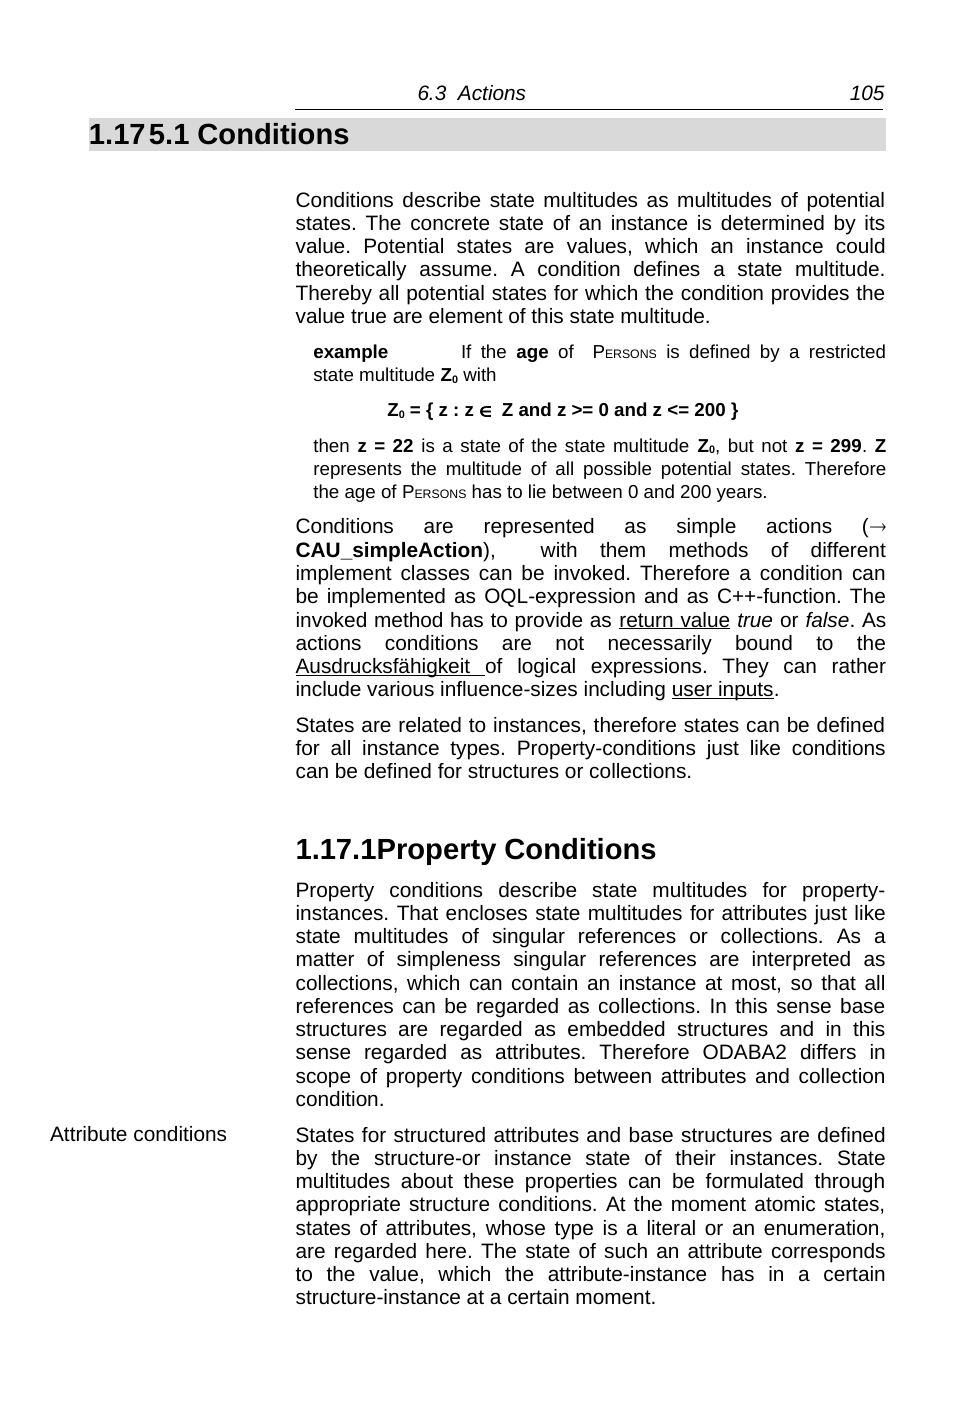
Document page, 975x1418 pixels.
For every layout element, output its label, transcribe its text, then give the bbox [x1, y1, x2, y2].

text Conditions describe state multitudes as multitudes of potential states. The concrete state of an instance is determined by its value. Potential states are values, which an instance could theoretically assume. A condition defines a state multitude. Thereby all potential states for which the condition provides the value true are element of this state multitude. [295, 188, 886, 328]
text then z = 22 is a state of the state multitude Z0, but not z = 299. Z represents the multitude of all possible potential states. Therefore the age of Persons has to lie between 0 and 200 years. [313, 434, 886, 503]
subtitle 5.1 Conditions [89, 118, 886, 151]
text States are related to instances, therefore states can be defined for all instance types. Property-conditions just like conditions can be defined for structures or collections. [295, 713, 886, 783]
text Conditions are represented as simple actions ( CAU_simpleAction), with them methods of different implement classes can be invoked. Therefore a condition can be implemented as OQL-expression and as C++-function. The invoked method has to provide as return value true or false. As actions conditions are not necessarily bound to the Ausdrucksfähigkeit of logical expressions. They can rather include various influence-sizes including user inputs. [295, 515, 886, 701]
text States for structured attributes and base structures are defined by the structure-or instance state of their instances. State multitudes about these properties can be formulated through appropriate structure conditions. At the moment atomic states, states of attributes, whose type is a literal or an enumeration, are regarded here. The state of such an attribute corresponds to the value, which the attribute-instance has in a certain structure-instance at a certain moment. [295, 1123, 886, 1309]
subtitle Property Conditions [295, 833, 886, 866]
text example If the age of Persons is defined by a restricted state multitude Z0 with [313, 340, 886, 386]
text Z0 = { z : z Z and z >= 0 and z <= 200 } [313, 398, 886, 421]
text Property conditions describe state multitudes for property-instances. That encloses state multitudes for attributes just like state multitudes of singular references or collections. As a matter of simpleness singular references are interpreted as collections, which can contain an instance at most, so that all references can be regarded as collections. In this sense base structures are regarded as embedded structures and in this sense regarded as attributes. Therefore ODABA2 differs in scope of property conditions between attributes and collection condition. [295, 878, 886, 1111]
text Attribute conditions [50, 1122, 242, 1146]
